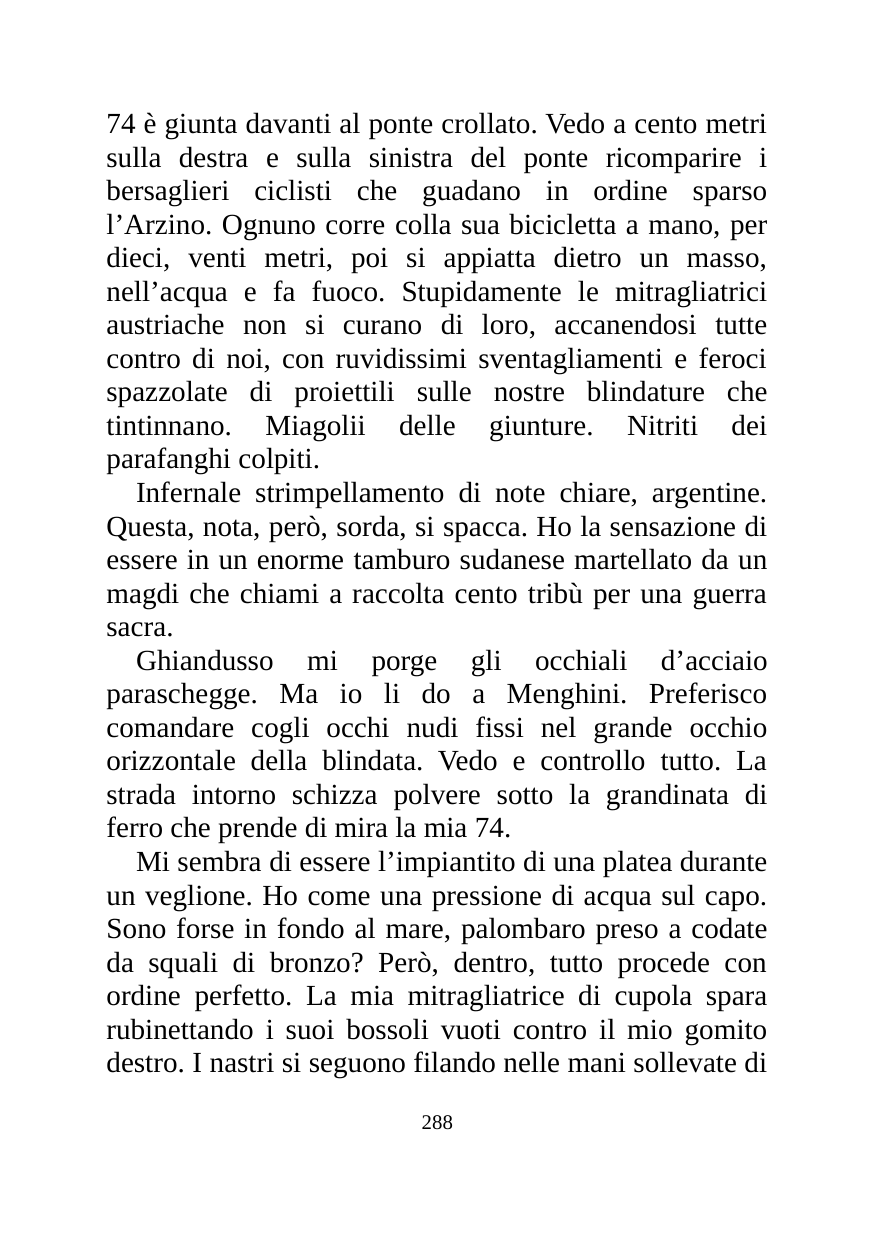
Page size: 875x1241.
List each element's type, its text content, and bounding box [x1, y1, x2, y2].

text Mi sembra di essere l’impiantito di una platea durante un veglione. Ho come una pressione di acqua sul capo. Sono forse in fondo al mare, palombaro preso a codate da squali di bronzo? Però, dentro, tutto procede con ordine perfetto. La mia mitragliatrice di cupola spara rubinettando i suoi bossoli vuoti contro il mio gomito destro. I nastri si seguono filando nelle mani sollevate di [106, 844, 768, 1079]
text Infernale strimpellamento di note chiare, argentine. Questa, nota, però, sorda, si spacca. Ho la sensazione di essere in un enorme tamburo sudanese martellato da un magdi che chiami a raccolta cento tribù per una guerra sacra. [106, 475, 768, 643]
text 74 è giunta davanti al ponte crollato. Vedo a cento metri sulla destra e sulla sinistra del ponte ricomparire i bersaglieri ciclisti che guadano in ordine sparso l’Arzino. Ognuno corre colla sua bicicletta a mano, per dieci, venti metri, poi si appiatta dietro un masso, nell’acqua e fa fuoco. Stupidamente le mitragliatrici austriache non si curano di loro, accanendosi tutte contro di noi, con ruvidissimi sventagliamenti e feroci spazzolate di proiettili sulle nostre blindature che tintinnano. Miagolii delle giunture. Nitriti dei parafanghi colpiti. [106, 106, 768, 475]
text Ghiandusso mi porge gli occhiali d’acciaio paraschegge. Ma io li do a Menghini. Preferisco comandare cogli occhi nudi fissi nel grande occhio orizzontale della blindata. Vedo e controllo tutto. La strada intorno schizza polvere sotto la grandinata di ferro che prende di mira la mia 74. [106, 643, 768, 844]
